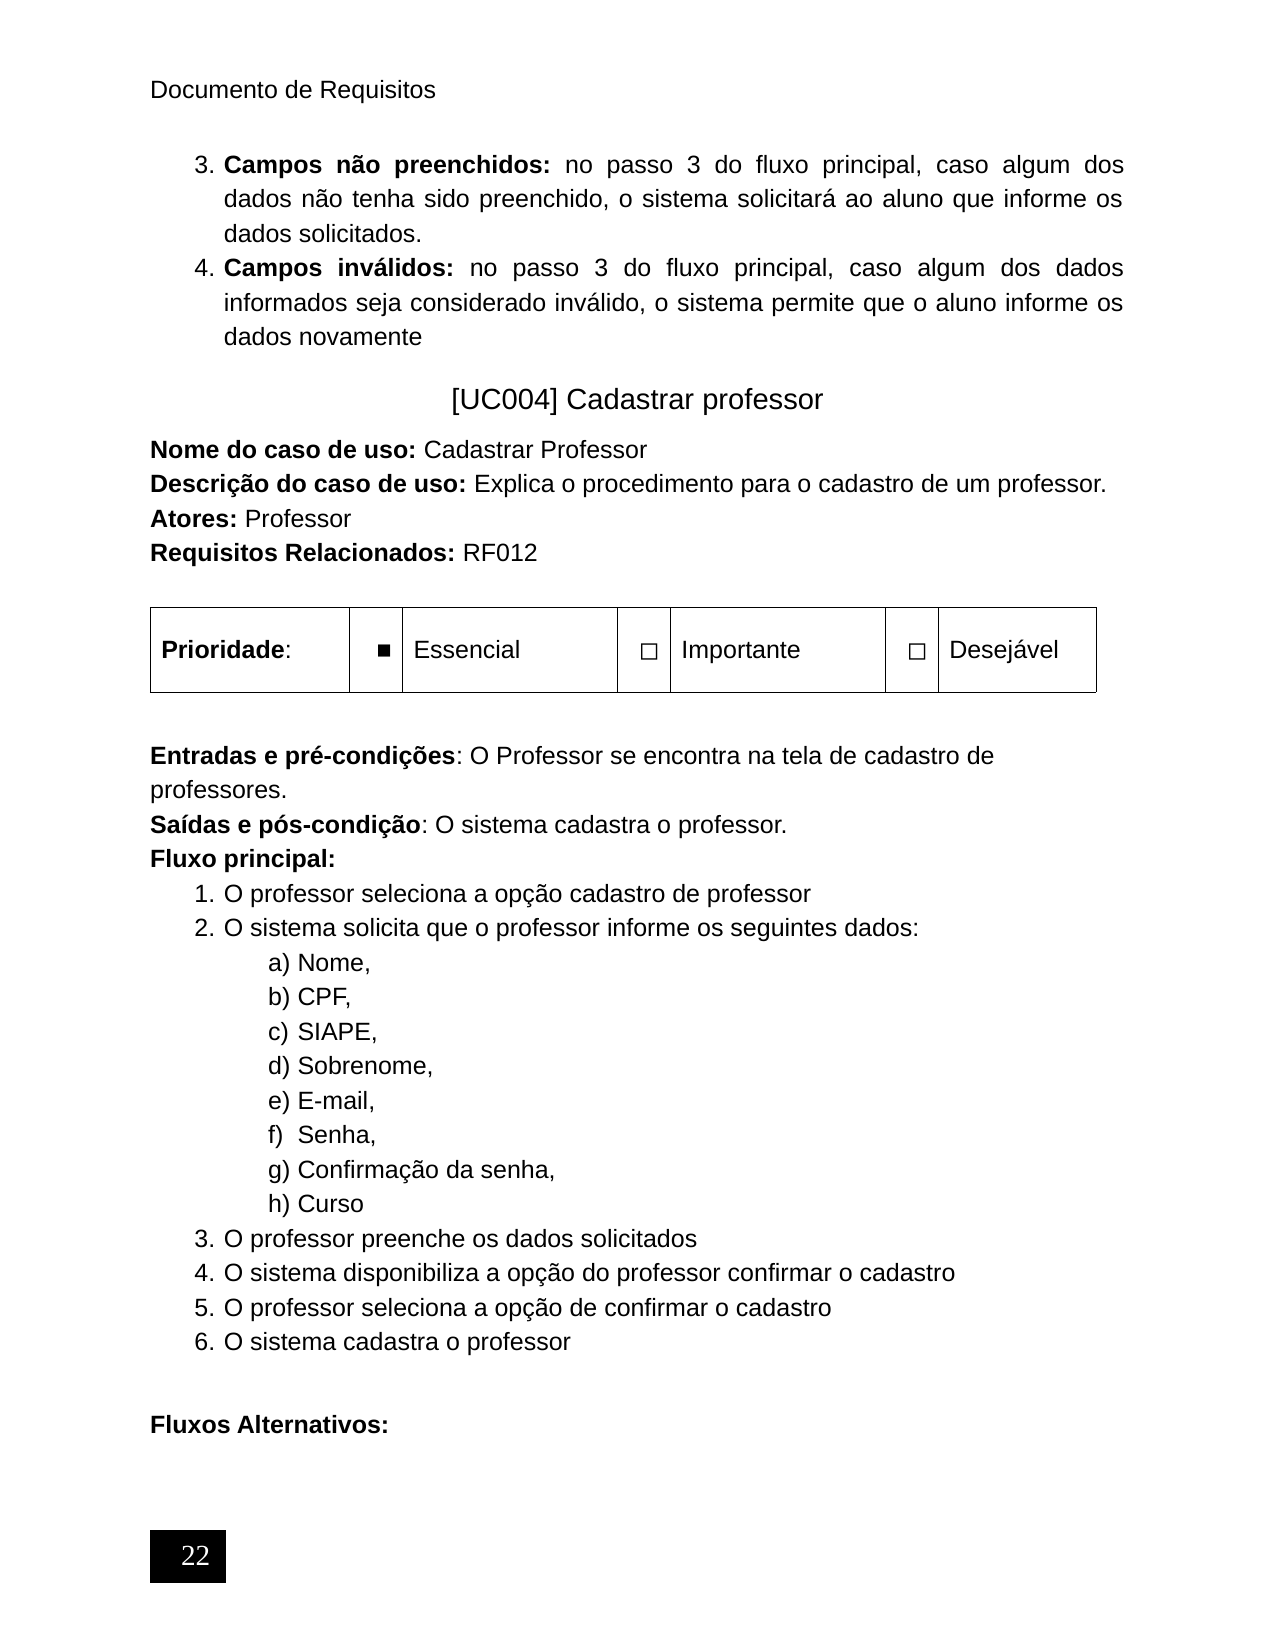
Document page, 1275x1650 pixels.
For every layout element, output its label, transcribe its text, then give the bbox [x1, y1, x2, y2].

list Curso [268, 1189, 1125, 1218]
text Nome do caso de uso: Cadastrar Professor [150, 434, 1125, 463]
text Fluxo principal: [150, 844, 1125, 873]
list SIAPE, [268, 1017, 1125, 1045]
list Confirmação da senha, [268, 1154, 1125, 1183]
list O sistema cadastra o professor [194, 1327, 1125, 1356]
list O sistema solicita que o professor informe os seguintes dados: [194, 913, 1125, 942]
table_header ◻ [886, 608, 938, 692]
list Campos inválidos: no passo 3 do fluxo principal, caso algum dos dados informados seja considerado inválido, o sistema permite que o aluno informe os dados novamente [194, 253, 1125, 351]
table_header ■ [350, 608, 402, 692]
table_header Importante [671, 608, 885, 692]
text Requisitos Relacionados: RF012 [150, 538, 1125, 567]
list Sobrenome, [268, 1051, 1125, 1080]
text Descrição do caso de uso: Explica o procedimento para o cadastro de um professor. [150, 469, 1125, 498]
text Atores: Professor [150, 503, 1125, 532]
text Saídas e pós-condição: O sistema cadastra o professor. [150, 810, 1125, 838]
list O professor preenche os dados solicitados [194, 1223, 1125, 1252]
list CPF, [268, 982, 1125, 1011]
text Entradas e pré-condições: O Professor se encontra na tela de cadastro de professores. [150, 741, 1125, 804]
table_header Prioridade: [151, 608, 349, 692]
list Campos não preenchidos: no passo 3 do fluxo principal, caso algum dos dados não tenha sido preenchido, o sistema solicitará ao aluno que informe os dados solicitados. [194, 150, 1125, 248]
list O professor seleciona a opção de confirmar o cadastro [194, 1292, 1125, 1321]
list O professor seleciona a opção cadastro de professor [194, 879, 1125, 907]
text [UC004] Cadastrar professor [150, 382, 1125, 415]
list O sistema disponibiliza a opção do professor confirmar o cadastro [194, 1258, 1125, 1287]
table_header Desejável [939, 608, 1096, 692]
list Senha, [268, 1120, 1125, 1149]
text Fluxos Alternativos: [150, 1411, 1125, 1439]
list Nome, [268, 948, 1125, 976]
table_header Essencial [403, 608, 617, 692]
list E-mail, [268, 1086, 1125, 1114]
table_header ◻ [618, 608, 670, 692]
